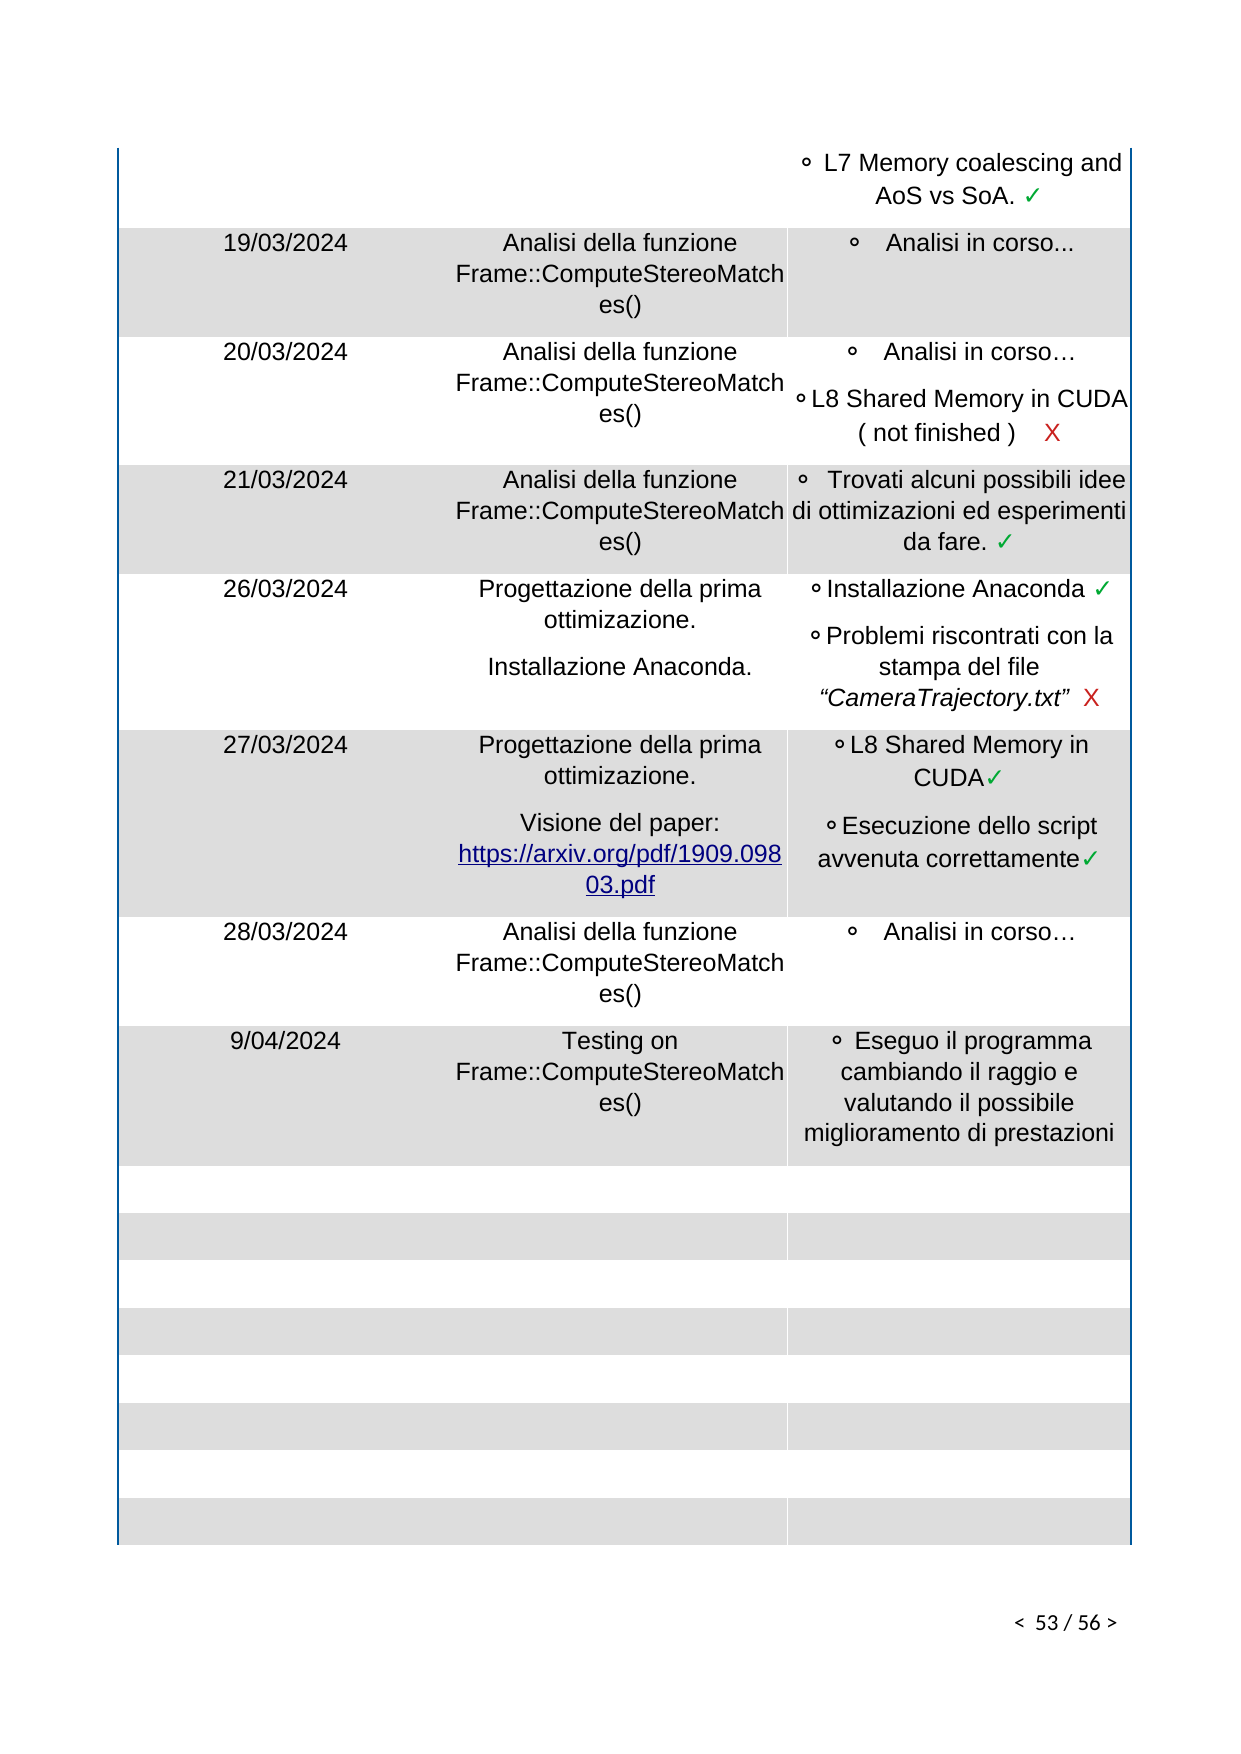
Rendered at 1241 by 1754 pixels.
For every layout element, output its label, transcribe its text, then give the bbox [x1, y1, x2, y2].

table_cell ⚬ Analisi in corso… ⚬L8 Shared Memory in CUDA ( not finished ) X [788, 337, 1130, 465]
table_cell [453, 1260, 787, 1308]
table_cell ⚬L8 Shared Memory in CUDA✓ ⚬Esecuzione dello script avvenuta correttamente✓ [788, 730, 1130, 917]
table_cell [788, 1308, 1130, 1355]
table_cell ⚬ L7 Memory coalescing and AoS vs SoA. ✓ [788, 148, 1130, 228]
table_cell [788, 1260, 1130, 1308]
table_cell [453, 1450, 787, 1497]
table_cell 27/03/2024 [119, 730, 453, 917]
table_cell [788, 1355, 1130, 1403]
table_cell [453, 1308, 787, 1355]
table_cell [119, 1260, 453, 1308]
table_cell Analisi della funzione Frame::ComputeStereoMatches() [453, 917, 787, 1026]
table_cell Progettazione della prima ottimizazione. Visione del paper: https://arxiv.org/pdf/1909.09803.pdf [453, 730, 787, 917]
table_cell [453, 148, 787, 228]
table_cell [119, 148, 453, 228]
table_cell ⚬Installazione Anaconda ✓ ⚬Problemi riscontrati con la stampa del file “CameraTrajectory.txt” X [788, 574, 1130, 730]
table_cell [453, 1355, 787, 1403]
table_cell [453, 1403, 787, 1450]
table_cell ⚬ Analisi in corso... [788, 228, 1130, 337]
table_cell Analisi della funzione Frame::ComputeStereoMatches() [453, 465, 787, 574]
table_cell [119, 1213, 453, 1260]
table_cell [453, 1498, 787, 1545]
table_cell [119, 1166, 453, 1213]
table_cell Analisi della funzione Frame::ComputeStereoMatches() [453, 337, 787, 465]
table_cell [453, 1166, 787, 1213]
table_cell [119, 1403, 453, 1450]
table_cell 20/03/2024 [119, 337, 453, 465]
table_cell 19/03/2024 [119, 228, 453, 337]
table_cell [119, 1355, 453, 1403]
table_cell [788, 1498, 1130, 1545]
table_cell [788, 1166, 1130, 1213]
table_cell 21/03/2024 [119, 465, 453, 574]
table_cell Analisi della funzione Frame::ComputeStereoMatches() [453, 228, 787, 337]
table_cell 28/03/2024 [119, 917, 453, 1026]
table_cell Progettazione della prima ottimizazione. Installazione Anaconda. [453, 574, 787, 730]
table_cell [119, 1308, 453, 1355]
table_cell 26/03/2024 [119, 574, 453, 730]
table_cell [788, 1450, 1130, 1497]
table_cell [119, 1498, 453, 1545]
table_cell ⚬ Analisi in corso… [788, 917, 1130, 1026]
table_cell ⚬ Trovati alcuni possibili idee di ottimizazioni ed esperimenti da fare. ✓ [788, 465, 1130, 574]
table_cell 9/04/2024 [119, 1026, 453, 1166]
table_cell [788, 1403, 1130, 1450]
table_cell Testing on Frame::ComputeStereoMatches() [453, 1026, 787, 1166]
table_cell [119, 1450, 453, 1497]
table_cell ⚬ Eseguo il programma cambiando il raggio e valutando il possibile miglioramento di prestazioni [788, 1026, 1130, 1166]
table_cell [788, 1213, 1130, 1260]
table_cell [453, 1213, 787, 1260]
